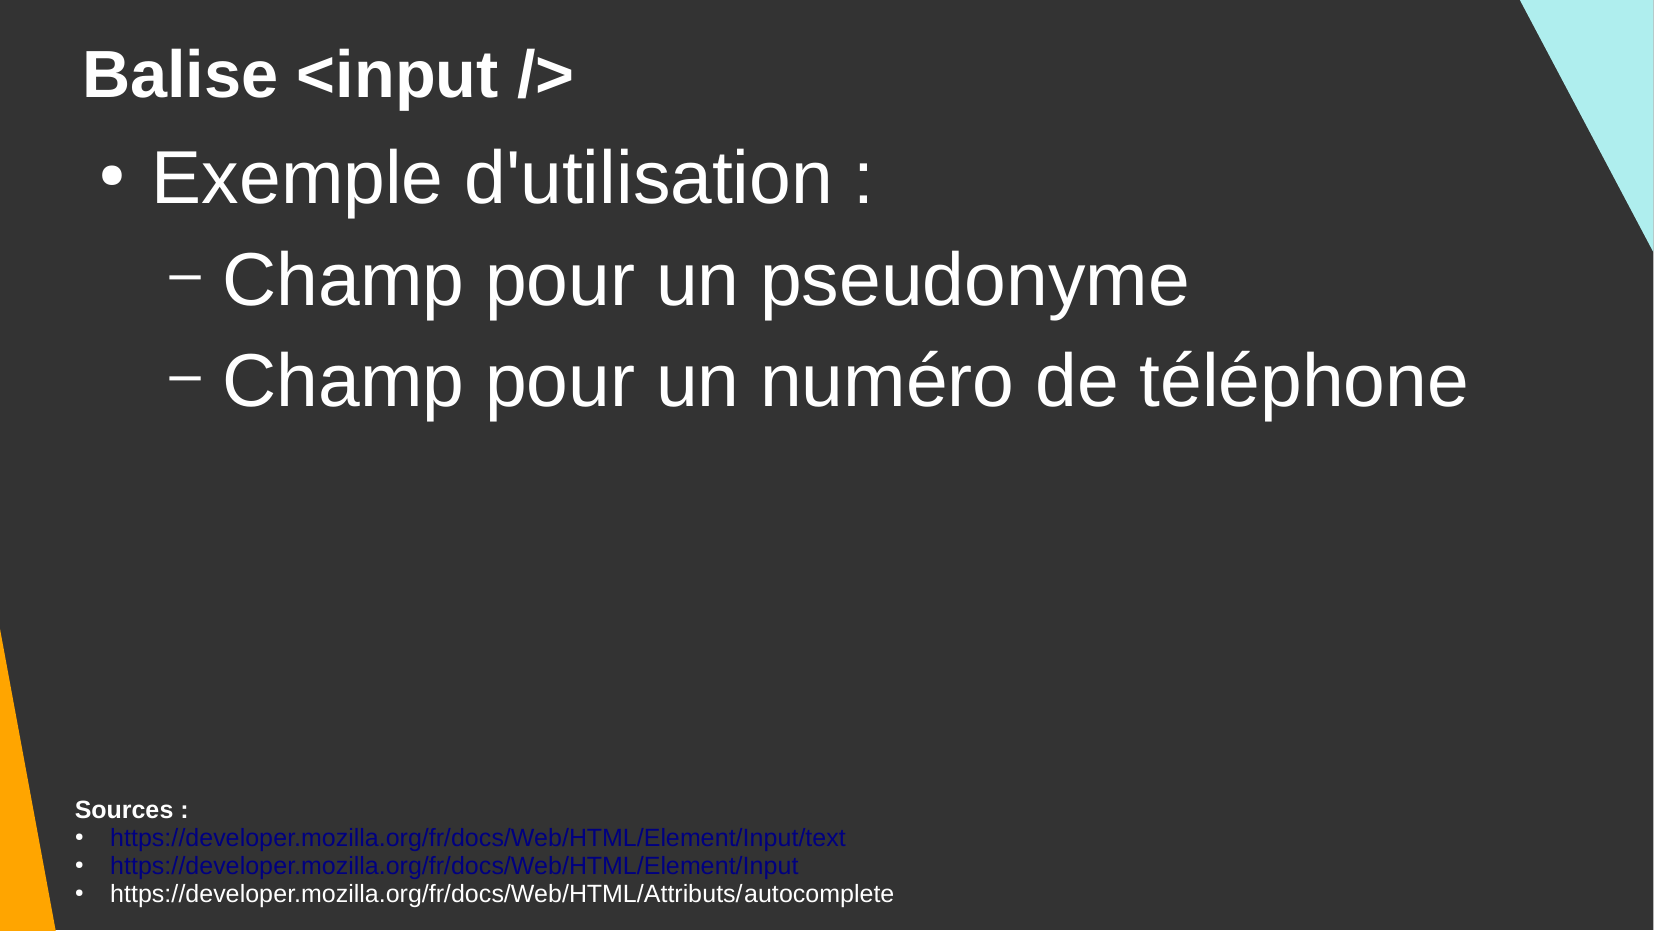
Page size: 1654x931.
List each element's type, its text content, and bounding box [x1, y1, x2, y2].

text_box [1519, 0, 1654, 254]
list Exemple d'utilisation : Champ pour un pseudonyme Champ pour un numéro de téléphone [80, 135, 1605, 753]
text_box [0, 628, 56, 931]
text_box Sources : https://developer.mozilla.org/fr/docs/Web/HTML/Element/Input/text https://developer.mozilla.org/fr/docs/Web/HTML/Element/Input https://developer.mozilla.org/fr/docs/Web/HTML/Attributs/autocomplete [60, 788, 1546, 931]
title Balise <input /> [82, 37, 1571, 114]
